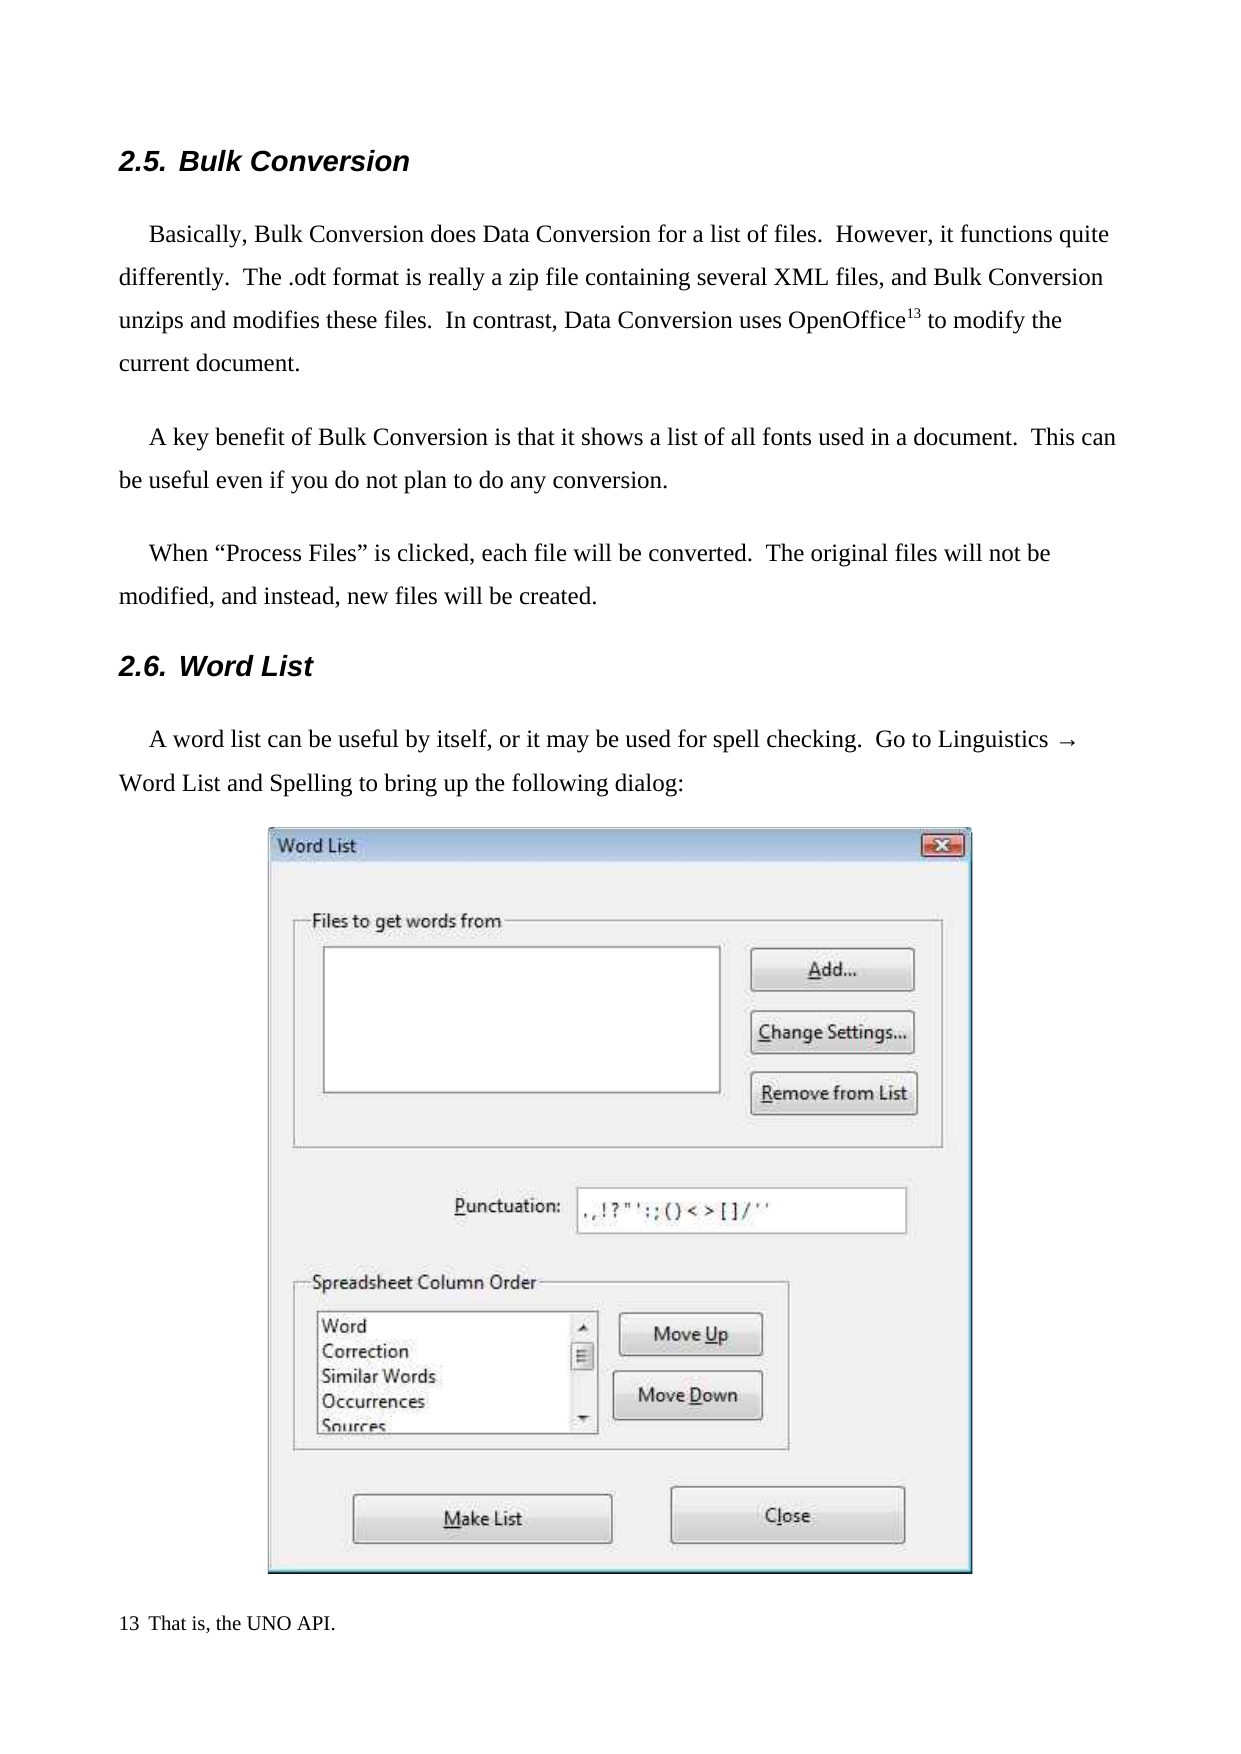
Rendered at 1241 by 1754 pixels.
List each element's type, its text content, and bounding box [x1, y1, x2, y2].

subtitle Word List [118, 649, 1122, 683]
text Basically, Bulk Conversion does Data Conversion for a list of files. However, it functions quite differently. The .odt format is really a zip file containing several XML files, and Bulk Conversion unzips and modifies these files. In contrast, Data Conversion uses OpenOffice to modify the current document. [118, 219, 1122, 377]
subtitle Bulk Conversion [118, 143, 1122, 177]
text A word list can be useful by itself, or it may be used for spell checking. Go to Linguistics → Word List and Spelling to bring up the following dialog: [118, 724, 1122, 796]
text That is, the UNO API. [118, 1611, 1122, 1635]
picture [267, 827, 973, 1574]
text A key benefit of Bulk Conversion is that it shows a list of all fonts used in a document. This can be useful even if you do not plan to do any conversion. [118, 422, 1122, 493]
text When “Process Files” is clicked, each file will be converted. The original files will not be modified, and instead, new files will be created. [118, 538, 1122, 610]
